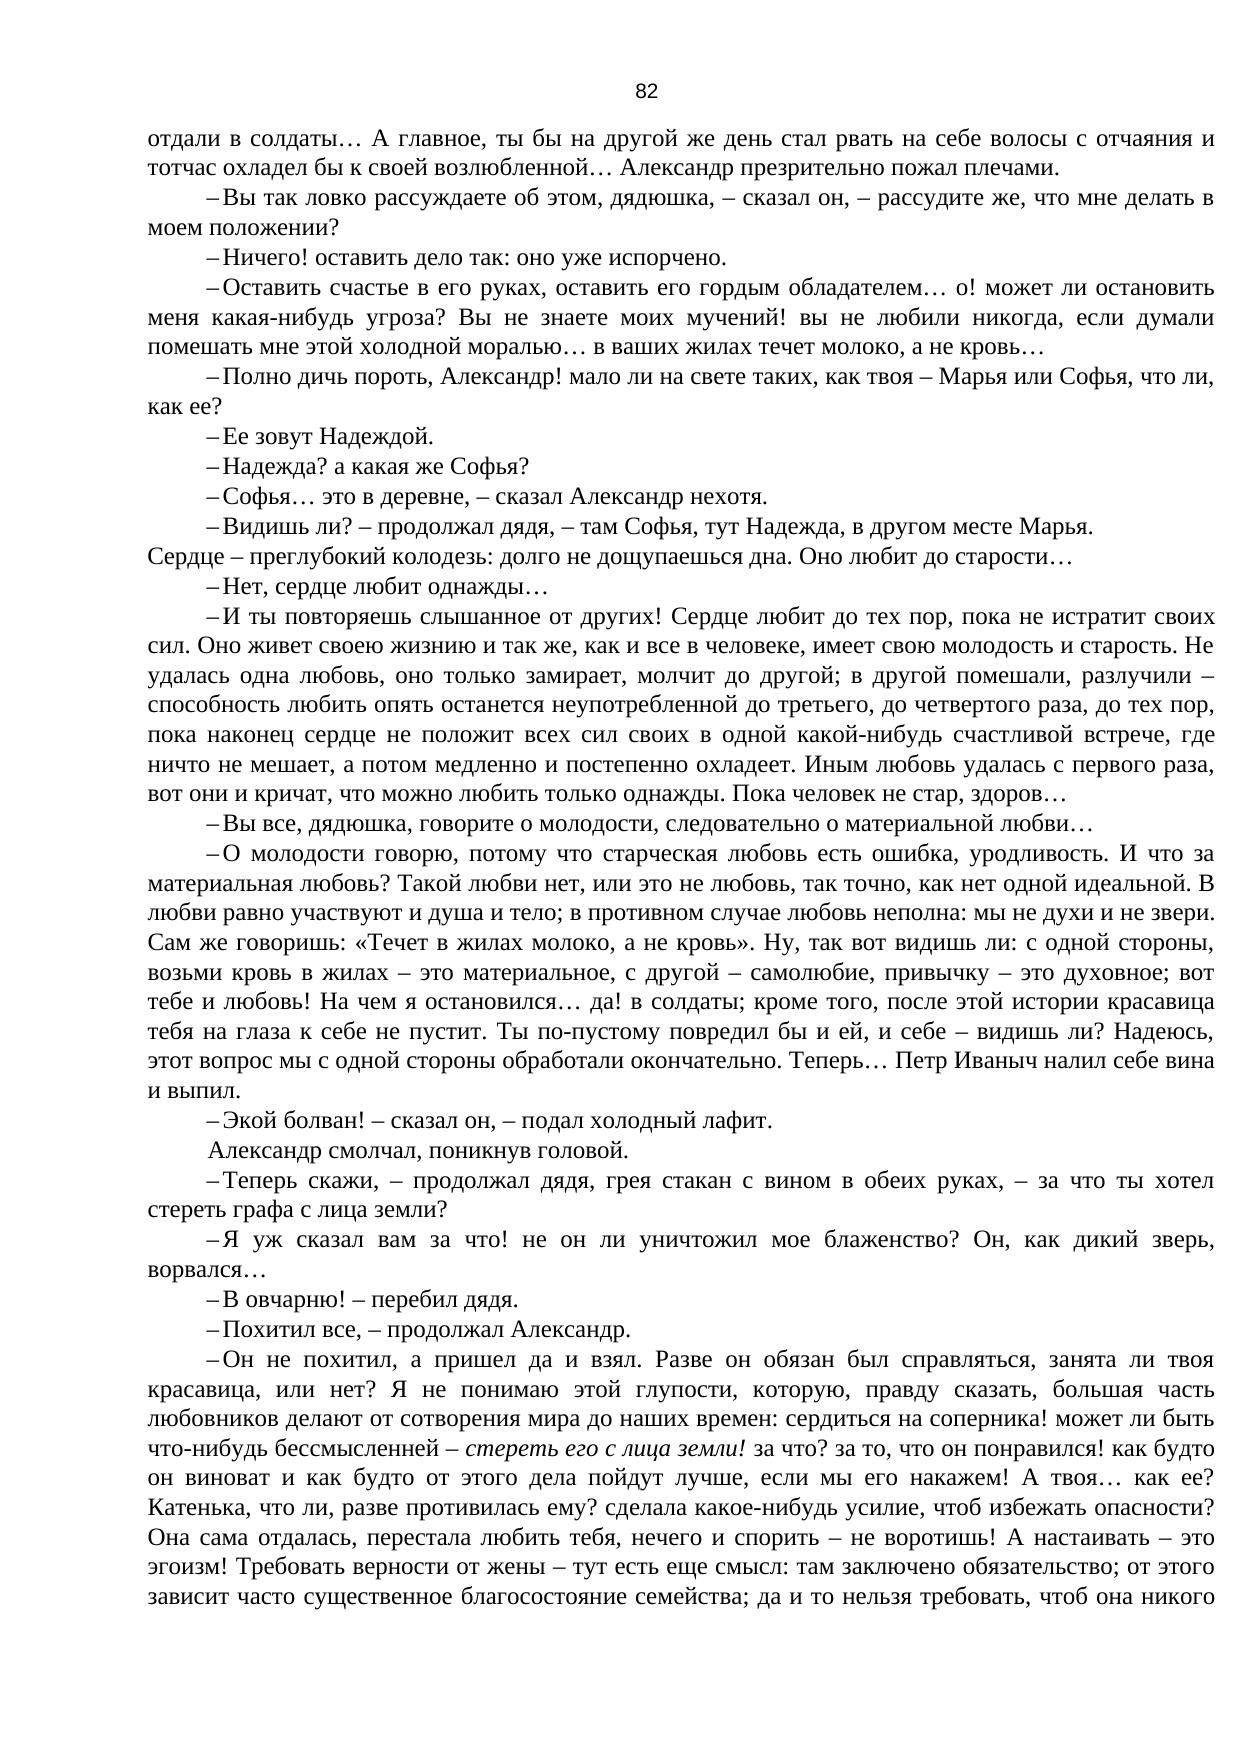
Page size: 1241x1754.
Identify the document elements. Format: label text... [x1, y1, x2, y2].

list Похитил все, – продолжал Александр. [147, 1314, 1216, 1343]
list Теперь скажи, – продолжал дядя, грея стакан с вином в обеих руках, – за что ты хотел стереть графа с лица земли? [147, 1165, 1216, 1223]
list Видишь ли? – продолжал дядя, – там Софья, тут Надежда, в другом месте Марья. [147, 511, 1216, 539]
list Софья… это в деревне, – сказал Александр нехотя. [147, 481, 1216, 509]
list О молодости говорю, потому что старческая любовь есть ошибка, уродливость. И что за материальная любовь? Такой любви нет, или это не любовь, так точно, как нет одной идеальной. В любви равно участвуют и душа и тело; в противном случае любовь неполна: мы не духи и не звери. Сам же говоришь: «Течет в жилах молоко, а не кровь». Ну, так вот видишь ли: с одной стороны, возьми кровь в жилах – это материальное, с другой – самолюбие, привычку – это духовное; вот тебе и любовь! На чем я остановился… да! в солдаты; кроме того, после этой истории красавица тебя на глаза к себе не пустит. Ты по-пустому повредил бы и ей, и себе – видишь ли? Надеюсь, этот вопрос мы с одной стороны обработали окончательно. Теперь… Петр Иваныч налил себе вина и выпил. [147, 838, 1216, 1104]
text Сердце – преглубокий колодезь: долго не дощупаешься дна. Оно любит до старости… [147, 541, 1216, 569]
list Ее зовут Надеждой. [147, 421, 1216, 449]
list В овчарню! – перебил дядя. [147, 1284, 1216, 1313]
list И ты повторяешь слышанное от других! Сердце любит до тех пор, пока не истратит своих сил. Оно живет своею жизнию и так же, как и все в человеке, имеет свою молодость и старость. Не удалась одна любовь, оно только замирает, молчит до другой; в другой помешали, разлучили – способность любить опять останется неупотребленной до третьего, до четвертого раза, до тех пор, пока наконец сердце не положит всех сил своих в одной какой-нибудь счастливой встрече, где ничто не мешает, а потом медленно и постепенно охладеет. Иным любовь удалась с первого раза, вот они и кричат, что можно любить только однажды. Пока человек не стар, здоров… [147, 601, 1216, 807]
list Нет, сердце любит однажды… [147, 571, 1216, 599]
list Полно дичь пороть, Александр! мало ли на свете таких, как твоя – Марья или Софья, что ли, как ее? [147, 361, 1216, 419]
list Надежда? а какая же Софья? [147, 451, 1216, 479]
list Экой болван! – сказал он, – подал холодный лафит. [147, 1105, 1216, 1134]
list Оставить счастье в его руках, оставить его гордым обладателем… о! может ли остановить меня какая-нибудь угроза? Вы не знаете моих мучений! вы не любили никогда, если думали помешать мне этой холодной моралью… в ваших жилах течет молоко, а не кровь… [147, 272, 1216, 360]
list Я уж сказал вам за что! не он ли уничтожил мое блаженство? Он, как дикий зверь, ворвался… [147, 1224, 1216, 1283]
list отдали в солдаты… А главное, ты бы на другой же день стал рвать на себе волосы с отчаяния и тотчас охладел бы к своей возлюбленной… Александр презрительно пожал плечами. [147, 123, 1216, 181]
list Ничего! оставить дело так: оно уже испорчено. [147, 242, 1216, 271]
list Он не похитил, а пришел да и взял. Разве он обязан был справляться, занята ли твоя красавица, или нет? Я не понимаю этой глупости, которую, правду сказать, большая часть любовников делают от сотворения мира до наших времен: сердиться на соперника! может ли быть что-нибудь бессмысленней – стереть его с лица земли! за что? за то, что он понравился! как будто он виноват и как будто от этого дела пойдут лучше, если мы его накажем! А твоя… как ее? Катенька, что ли, разве противилась ему? сделала какое-нибудь усилие, чтоб избежать опасности? Она сама отдалась, перестала любить тебя, нечего и спорить – не воротишь! А настаивать – это эгоизм! Требовать верности от жены – тут есть еще смысл: там заключено обязательство; от этого зависит часто существенное благосостояние семейства; да и то нельзя требовать, чтоб она никого [147, 1344, 1216, 1609]
list Вы все, дядюшка, говорите о молодости, следовательно о материальной любви… [147, 808, 1216, 837]
text Александр смолчал, поникнув головой. [207, 1135, 1216, 1164]
list Вы так ловко рассуждаете об этом, дядюшка, – сказал он, – рассудите же, что мне делать в моем положении? [147, 182, 1216, 241]
